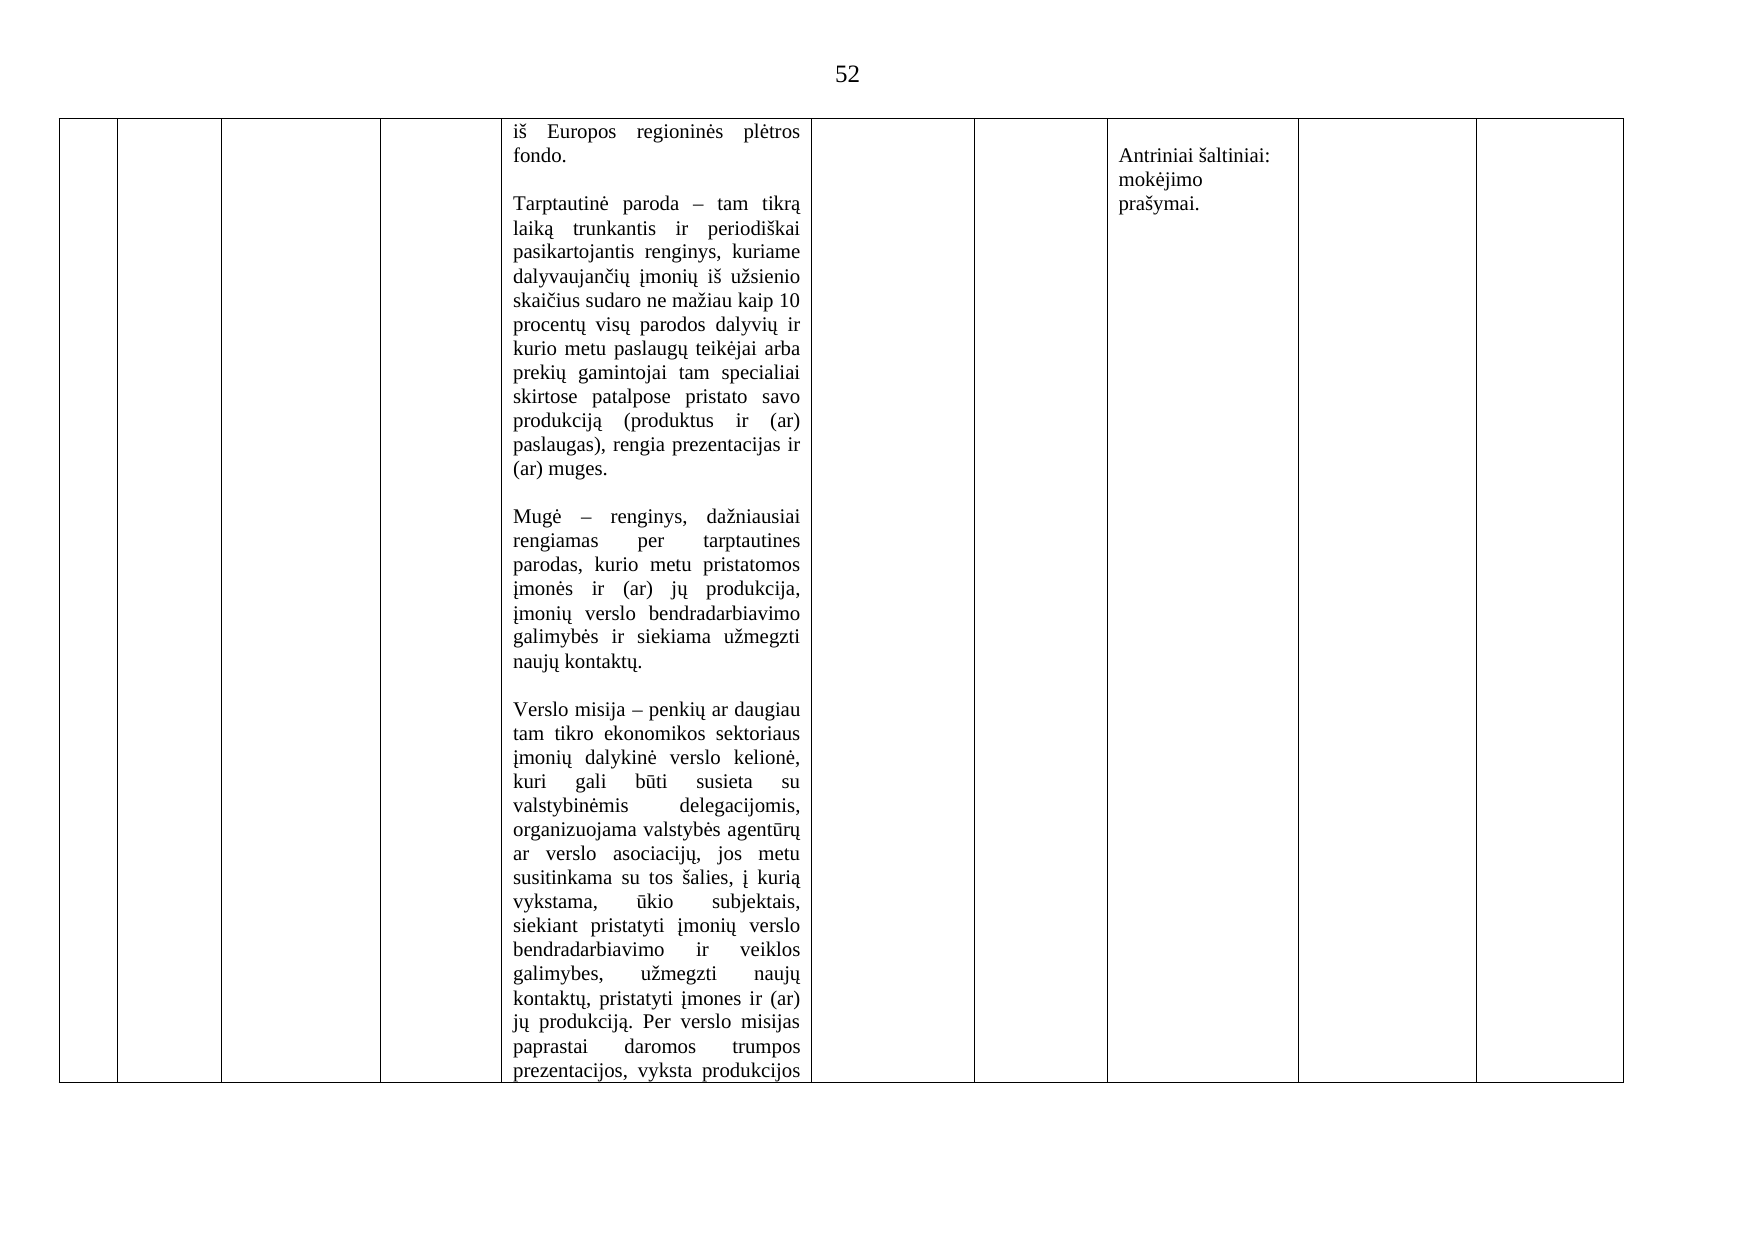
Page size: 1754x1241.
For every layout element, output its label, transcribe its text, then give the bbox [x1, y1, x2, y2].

table_cell [1477, 119, 1623, 1082]
table_cell [812, 119, 974, 1082]
table_cell [975, 119, 1107, 1082]
table_cell Antriniai šaltiniai: mokėjimo prašymai. [1108, 119, 1298, 1082]
table_cell [60, 119, 117, 1082]
table_cell [222, 119, 380, 1082]
table_cell [1299, 119, 1476, 1082]
table_cell [381, 119, 501, 1082]
table_cell iš Europos regioninės plėtros fondo. Tarptautinė paroda – tam tikrą laiką trunkantis ir periodiškai pasikartojantis renginys, kuriame dalyvaujančių įmonių iš užsienio skaičius sudaro ne mažiau kaip 10 procentų visų parodos dalyvių ir kurio metu paslaugų teikėjai arba prekių gamintojai tam specialiai skirtose patalpose pristato savo produkciją (produktus ir (ar) paslaugas), rengia prezentacijas ir (ar) muges. Mugė – renginys, dažniausiai rengiamas per tarptautines parodas, kurio metu pristatomos įmonės ir (ar) jų produkcija, įmonių verslo bendradarbiavimo galimybės ir siekiama užmegzti naujų kontaktų. Verslo misija – penkių ar daugiau tam tikro ekonomikos sektoriaus įmonių dalykinė verslo kelionė, kuri gali būti susieta su valstybinėmis delegacijomis, organizuojama valstybės agentūrų ar verslo asociacijų, jos metu susitinkama su tos šalies, į kurią vykstama, ūkio subjektais, siekiant pristatyti įmonių verslo bendradarbiavimo ir veiklos galimybes, užmegzti naujų kontaktų, pristatyti įmones ir (ar) jų produkciją. Per verslo misijas paprastai daromos trumpos prezentacijos, vyksta produkcijos [502, 119, 811, 1082]
table_cell [118, 119, 221, 1082]
